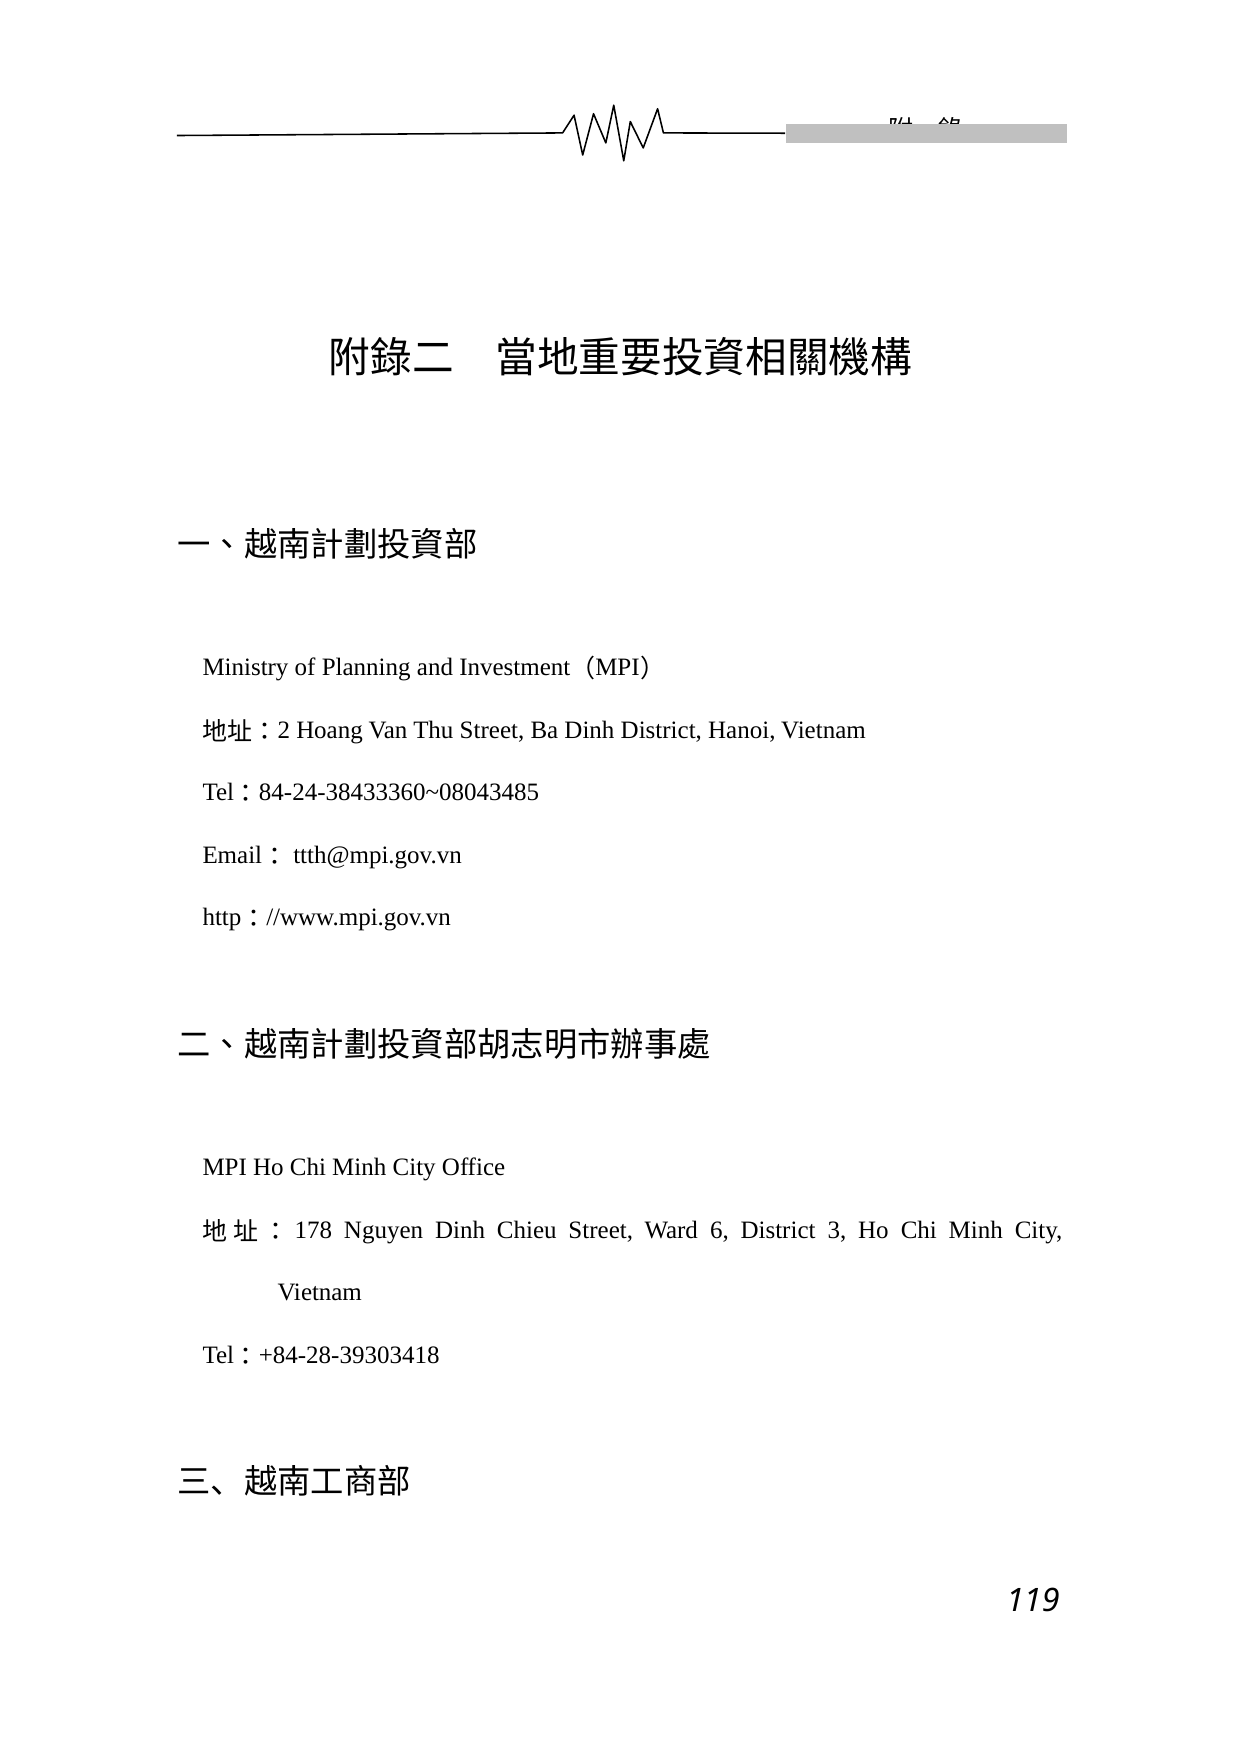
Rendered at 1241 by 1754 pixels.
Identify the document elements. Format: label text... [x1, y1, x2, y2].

text MPI Ho Chi Minh City Office [202, 1125, 1063, 1188]
text Email： ttth@mpi.gov.vn [202, 813, 1063, 875]
text 附錄二 當地重要投資相關機構 [177, 313, 1063, 375]
text Ministry of Planning and Investment（MPI） [202, 625, 1063, 688]
text 地址：178 Nguyen Dinh Chieu Street, Ward 6, District 3, Ho Chi Minh City, Vietnam [202, 1188, 1063, 1313]
text 地址：2 Hoang Van Thu Street, Ba Dinh District, Hanoi, Vietnam [202, 688, 1063, 750]
text 三、越南工商部 [177, 1438, 1063, 1500]
text Tel：84-24-38433360~08043485 [202, 750, 1063, 813]
text Tel：+84-28-39303418 [202, 1313, 1063, 1375]
text 一、越南計劃投資部 [177, 500, 1063, 563]
text 二、越南計劃投資部胡志明市辦事處 [177, 1000, 1063, 1063]
text http：//www.mpi.gov.vn [202, 875, 1063, 938]
